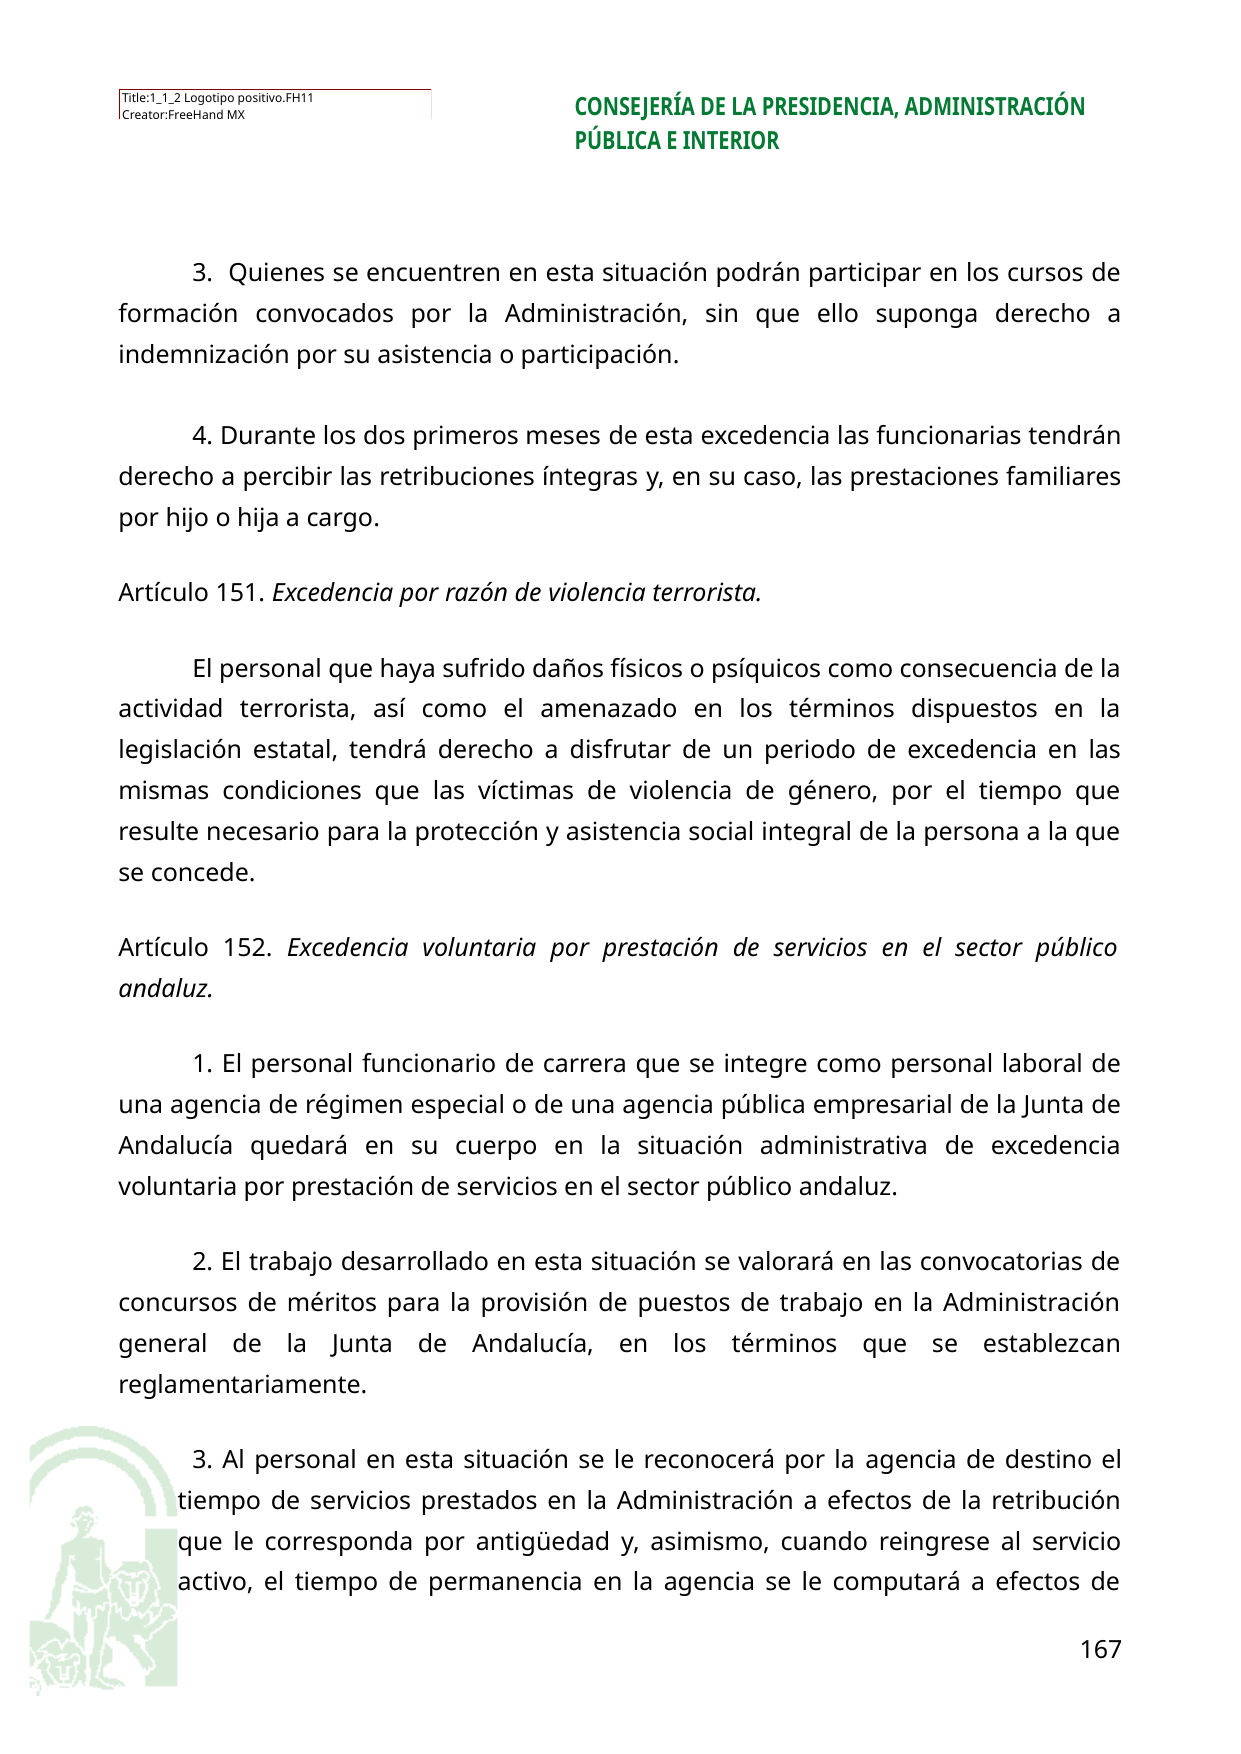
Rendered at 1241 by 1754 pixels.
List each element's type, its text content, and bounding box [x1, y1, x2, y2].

text Artículo 152. Excedencia voluntaria por prestación de servicios en el sector público andaluz. [118, 930, 1122, 1005]
text 3. Al personal en esta situación se le reconocerá por la agencia de destino el tiempo de servicios prestados en la Administración a efectos de la retribución que le corresponda por antigüedad y, asimismo, cuando reingrese al servicio activo, el tiempo de permanencia en la agencia se le computará a efectos de [178, 1442, 1122, 1598]
text 4. Durante los dos primeros meses de esta excedencia las funcionarias tendrán derecho a percibir las retribuciones íntegras y, en su caso, las prestaciones familiares por hijo o hija a cargo. [118, 418, 1122, 534]
picture [29, 1426, 178, 1696]
text Artículo 151. Excedencia por razón de violencia terrorista. [118, 575, 1122, 609]
text El personal que haya sufrido daños físicos o psíquicos como consecuencia de la actividad terrorista, así como el amenazado en los términos dispuestos en la legislación estatal, tendrá derecho a disfrutar de un periodo de excedencia en las mismas condiciones que las víctimas de violencia de género, por el tiempo que resulte necesario para la protección y asistencia social integral de la persona a la que se concede. [118, 650, 1122, 888]
text 1. El personal funcionario de carrera que se integre como personal laboral de una agencia de régimen especial o de una agencia pública empresarial de la Junta de Andalucía quedará en su cuerpo en la situación administrativa de excedencia voluntaria por prestación de servicios en el sector público andaluz. [118, 1046, 1122, 1202]
text 3. Quienes se encuentren en esta situación podrán participar en los cursos de formación convocados por la Administración, sin que ello suponga derecho a indemnización por su asistencia o participación. [118, 255, 1122, 370]
text 2. El trabajo desarrollado en esta situación se valorará en las convocatorias de concursos de méritos para la provisión de puestos de trabajo en la Administración general de la Junta de Andalucía, en los términos que se establezcan reglamentariamente. [118, 1244, 1122, 1400]
